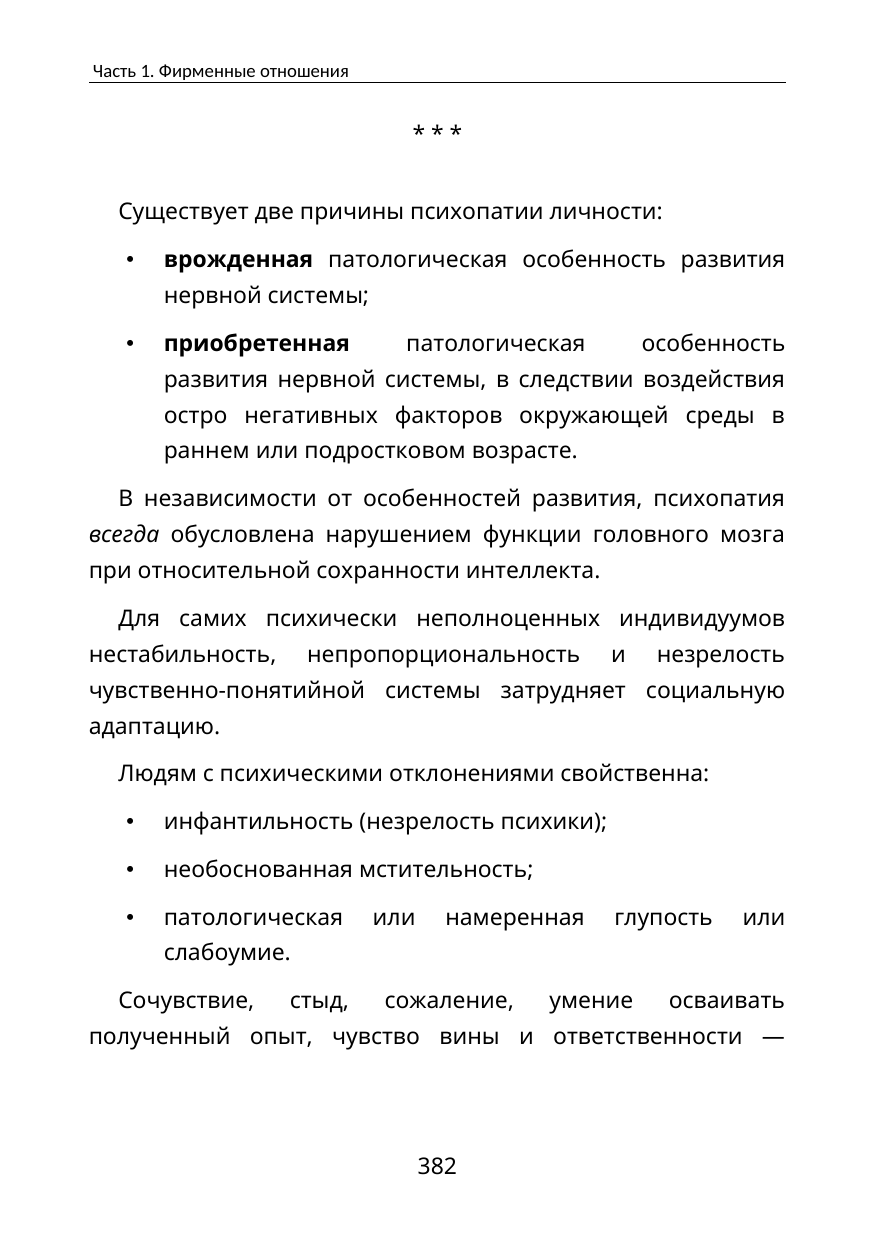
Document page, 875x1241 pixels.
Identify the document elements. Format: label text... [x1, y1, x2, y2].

list инфантильность (незрелость психики); [126, 805, 786, 836]
text Сочувствие, стыд, сожаление, умение осваивать полученный опыт, чувство вины и ответственности — [88, 984, 786, 1051]
list необоснованная мстительность; [126, 853, 786, 884]
list патологическая или намеренная глупость или слабоумие. [126, 900, 786, 968]
subtitle * * * [88, 118, 786, 149]
text В независимости от особенностей развития, психопатия всегда обусловлена нарушением функции головного мозга при относительной сохранности интеллекта. [88, 482, 786, 585]
list приобретенная патологическая особенность развития нервной системы, в следствии воздействия остро негативных факторов окружающей среды в раннем или подростковом возрасте. [126, 327, 786, 466]
text Для самих психически неполноценных индивидуумов нестабильность, непропорциональность и незрелость чувственно-понятийной системы затрудняет социальную адаптацию. [88, 602, 786, 741]
text Существует две причины психопатии личности: [88, 195, 786, 227]
text Людям с психическими отклонениями свойственна: [88, 757, 786, 788]
list врожденная патологическая особенность развития нервной системы; [126, 243, 786, 310]
